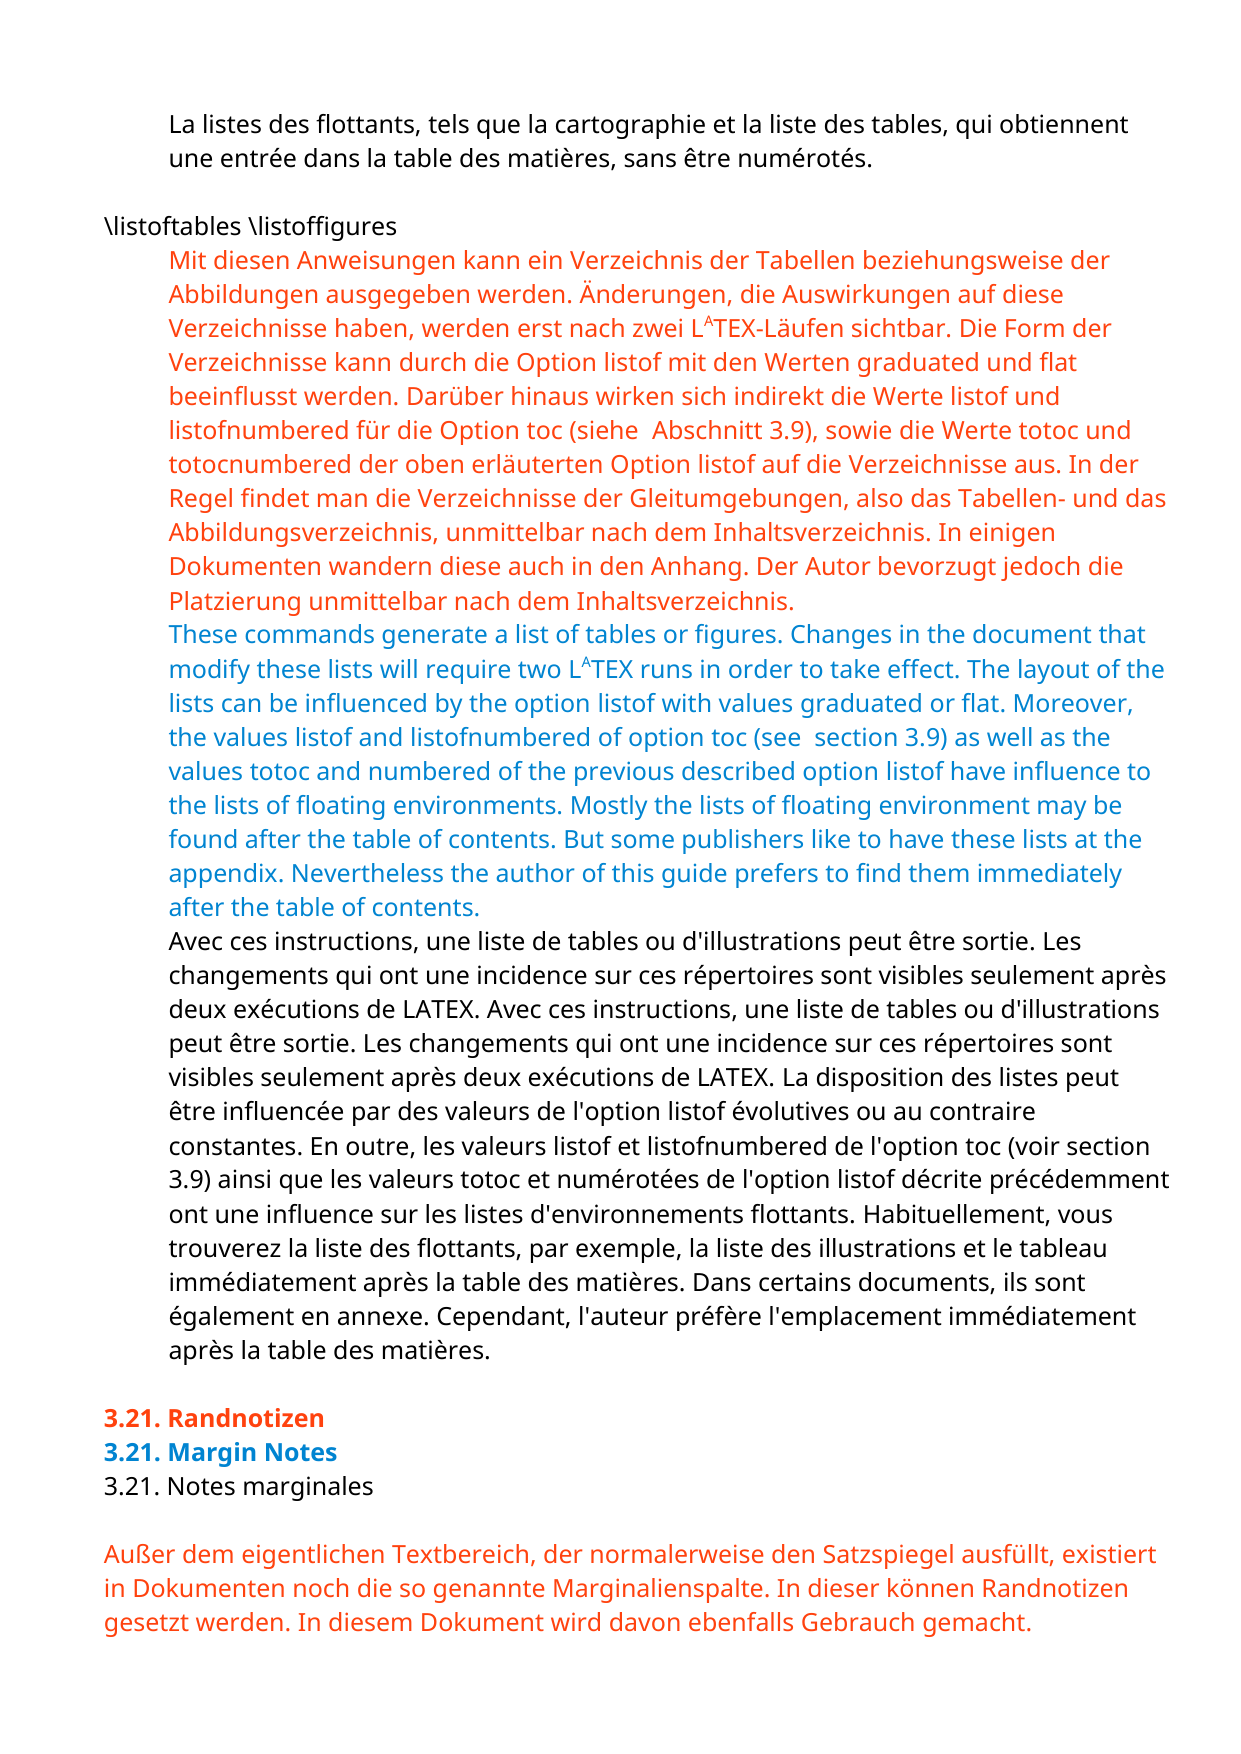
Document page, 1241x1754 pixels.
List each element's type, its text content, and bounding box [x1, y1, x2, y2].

text La listes des flottants, tels que la cartographie et la liste des tables, qui obtiennent une entrée dans la table des matières, sans être numérotés. [168, 106, 1172, 174]
text 3.21. Margin Notes [104, 1435, 1172, 1469]
text \listoftables \listoffigures [104, 208, 1172, 242]
text Avec ces instructions, une liste de tables ou d'illustrations peut être sortie. Les changements qui ont une incidence sur ces répertoires sont visibles seulement après deux exécutions de LATEX. Avec ces instructions, une liste de tables ou d'illustrations peut être sortie. Les changements qui ont une incidence sur ces répertoires sont visibles seulement après deux exécutions de LATEX. La disposition des listes peut être influencée par des valeurs de l'option listof évolutives ou au contraire constantes. En outre, les valeurs listof et listofnumbered de l'option toc (voir section 3.9) ainsi que les valeurs totoc et numérotées de l'option listof décrite précédemment ont une influence sur les listes d'environnements flottants. Habituellement, vous trouverez la liste des flottants, par exemple, la liste des illustrations et le tableau immédiatement après la table des matières. Dans certains documents, ils sont également en annexe. Cependant, l'auteur préfère l'emplacement immédiatement après la table des matières. [168, 924, 1172, 1367]
text These commands generate a list of tables or figures. Changes in the document that modify these lists will require two LATEX runs in order to take eﬀect. The layout of the lists can be influenced by the option listof with values graduated or flat. Moreover, the values listof and listofnumbered of option toc (see section 3.9) as well as the values totoc and numbered of the previous described option listof have influence to the lists of floating environments. Mostly the lists of floating environment may be found after the table of contents. But some publishers like to have these lists at the appendix. Nevertheless the author of this guide prefers to find them immediately after the table of contents. [168, 617, 1172, 924]
text 3.21. Randnotizen [104, 1401, 1172, 1435]
text Außer dem eigentlichen Textbereich, der normalerweise den Satzspiegel ausfüllt, existiert in Dokumenten noch die so genannte Marginalienspalte. In dieser können Randnotizen gesetzt werden. In diesem Dokument wird davon ebenfalls Gebrauch gemacht. [104, 1537, 1172, 1639]
text 3.21. Notes marginales [104, 1469, 1172, 1503]
text Mit diesen Anweisungen kann ein Verzeichnis der Tabellen beziehungsweise der Abbildungen ausgegeben werden. Änderungen, die Auswirkungen auf diese Verzeichnisse haben, werden erst nach zwei LATEX-Läufen sichtbar. Die Form der Verzeichnisse kann durch die Option listof mit den Werten graduated und flat beeinflusst werden. Darüber hinaus wirken sich indirekt die Werte listof und listofnumbered für die Option toc (siehe Abschnitt 3.9), sowie die Werte totoc und totocnumbered der oben erläuterten Option listof auf die Verzeichnisse aus. In der Regel findet man die Verzeichnisse der Gleitumgebungen, also das Tabellen- und das Abbildungsverzeichnis, unmittelbar nach dem Inhaltsverzeichnis. In einigen Dokumenten wandern diese auch in den Anhang. Der Autor bevorzugt jedoch die Platzierung unmittelbar nach dem Inhaltsverzeichnis. [168, 242, 1172, 617]
